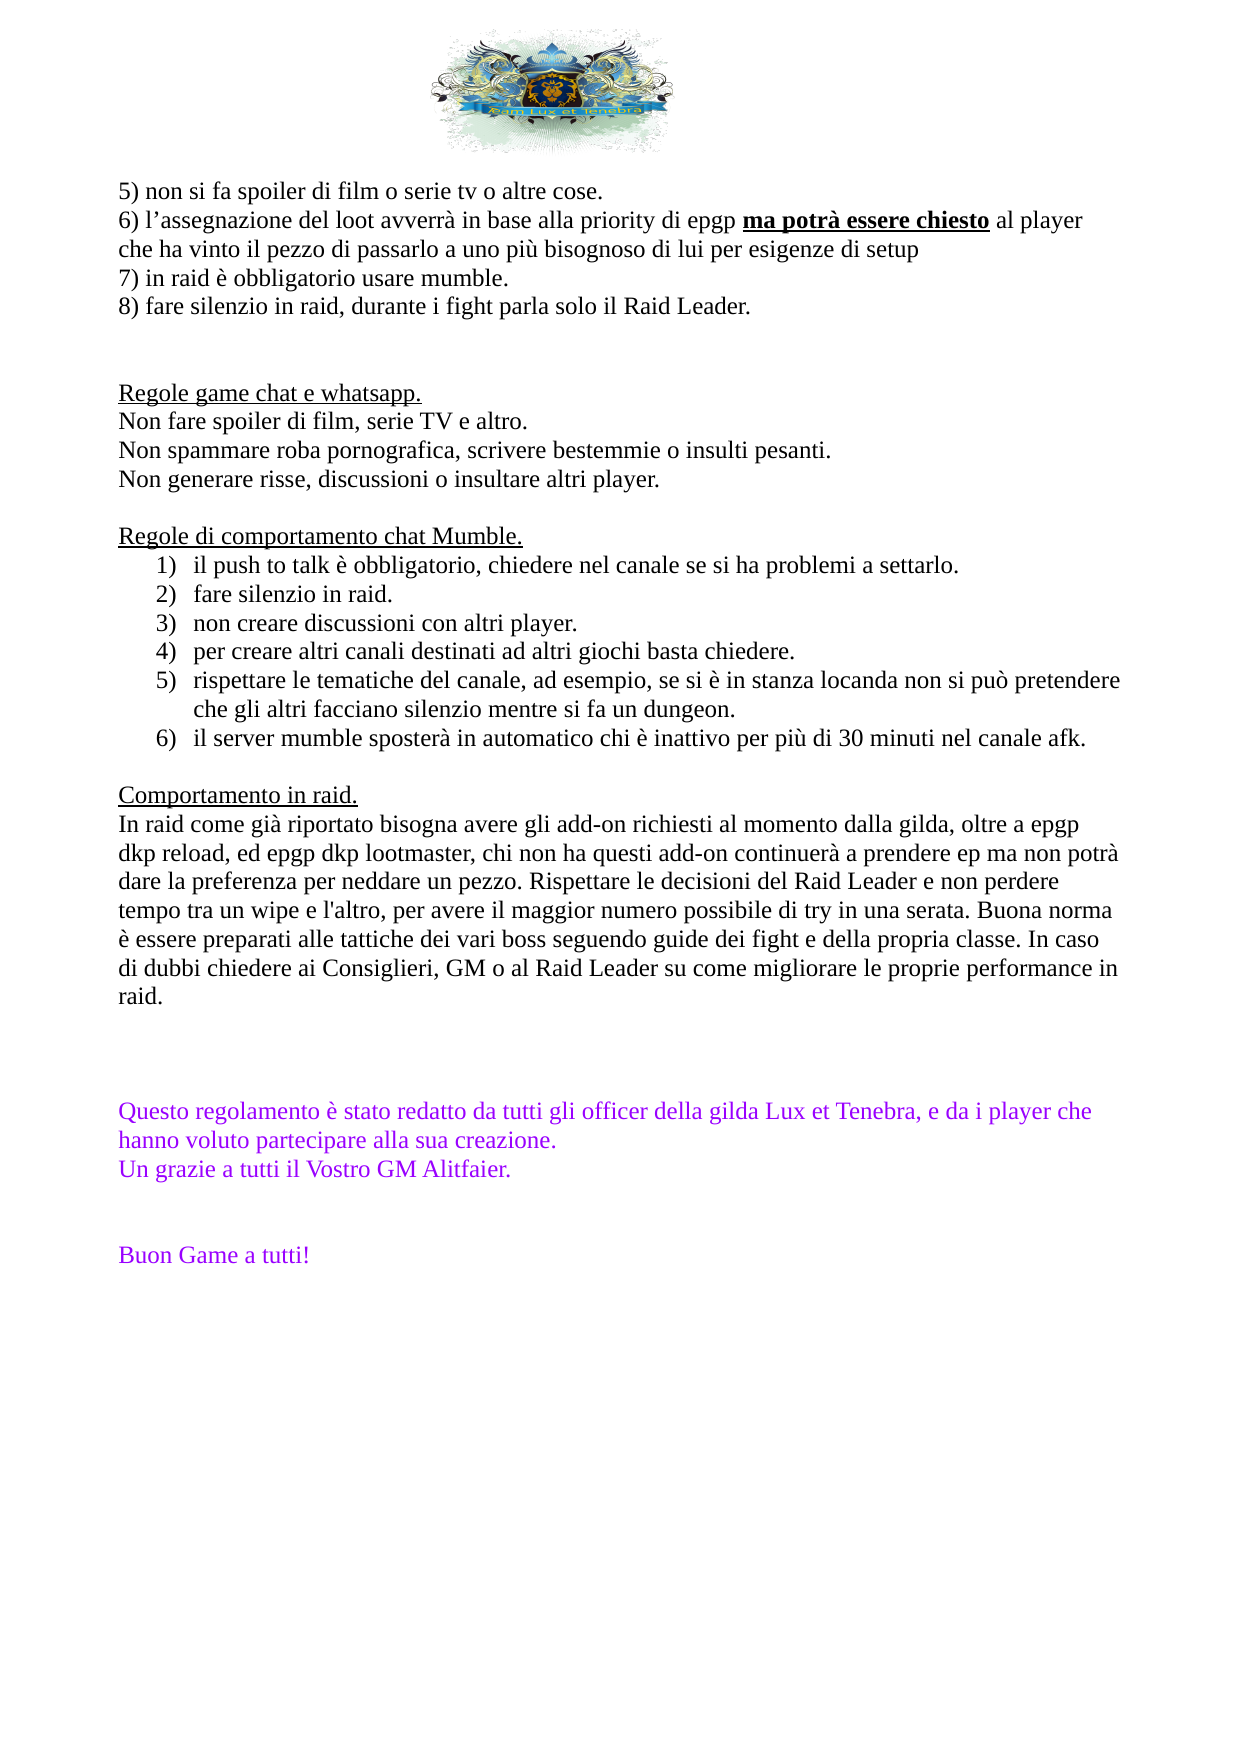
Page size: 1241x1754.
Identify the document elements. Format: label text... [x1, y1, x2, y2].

text Un grazie a tutti il Vostro GM Alitfaier. [118, 1154, 1122, 1183]
text 7) in raid è obbligatorio usare mumble. [118, 263, 1122, 291]
list per creare altri canali destinati ad altri giochi basta chiedere. [156, 636, 1122, 665]
text 8) fare silenzio in raid, durante i fight parla solo il Raid Leader. [118, 291, 1122, 320]
list fare silenzio in raid. [156, 579, 1122, 608]
list il server mumble sposterà in automatico chi è inattivo per più di 30 minuti nel canale afk. [156, 723, 1122, 751]
text In raid come già riportato bisogna avere gli add-on richiesti al momento dalla gilda, oltre a epgp dkp reload, ed epgp dkp lootmaster, chi non ha questi add-on continuerà a prendere ep ma non potrà dare la preferenza per neddare un pezzo. Rispettare le decisioni del Raid Leader e non perdere tempo tra un wipe e l'altro, per avere il maggior numero possibile di try in una serata. Buona norma è essere preparati alle tattiche dei vari boss seguendo guide dei fight e della propria classe. In caso di dubbi chiedere ai Consiglieri, GM o al Raid Leader su come migliorare le proprie performance in raid. [118, 809, 1122, 1010]
text Comportamento in raid. [118, 780, 1122, 809]
list il push to talk è obbligatorio, chiedere nel canale se si ha problemi a settarlo. [156, 550, 1122, 579]
text Regole di comportamento chat Mumble. [118, 521, 1122, 550]
text Buon Game a tutti! [118, 1240, 1122, 1269]
text 5) non si fa spoiler di film o serie tv o altre cose. [118, 176, 1122, 205]
text Non generare risse, discussioni o insultare altri player. [118, 464, 1122, 493]
text 6) l’assegnazione del loot avverrà in base alla priority di epgp ma potrà essere chiesto al player che ha vinto il pezzo di passarlo a uno più bisognoso di lui per esigenze di setup [118, 205, 1122, 263]
list rispettare le tematiche del canale, ad esempio, se si è in stanza locanda non si può pretendere che gli altri facciano silenzio mentre si fa un dungeon. [156, 665, 1122, 723]
picture [429, 29, 697, 158]
text Non fare spoiler di film, serie TV e altro. [118, 406, 1122, 435]
text Questo regolamento è stato redatto da tutti gli officer della gilda Lux et Tenebra, e da i player che hanno voluto partecipare alla sua creazione. [118, 1096, 1122, 1154]
text Non spammare roba pornografica, scrivere bestemmie o insulti pesanti. [118, 435, 1122, 464]
list non creare discussioni con altri player. [156, 608, 1122, 636]
text Regole game chat e whatsapp. [118, 378, 1122, 406]
